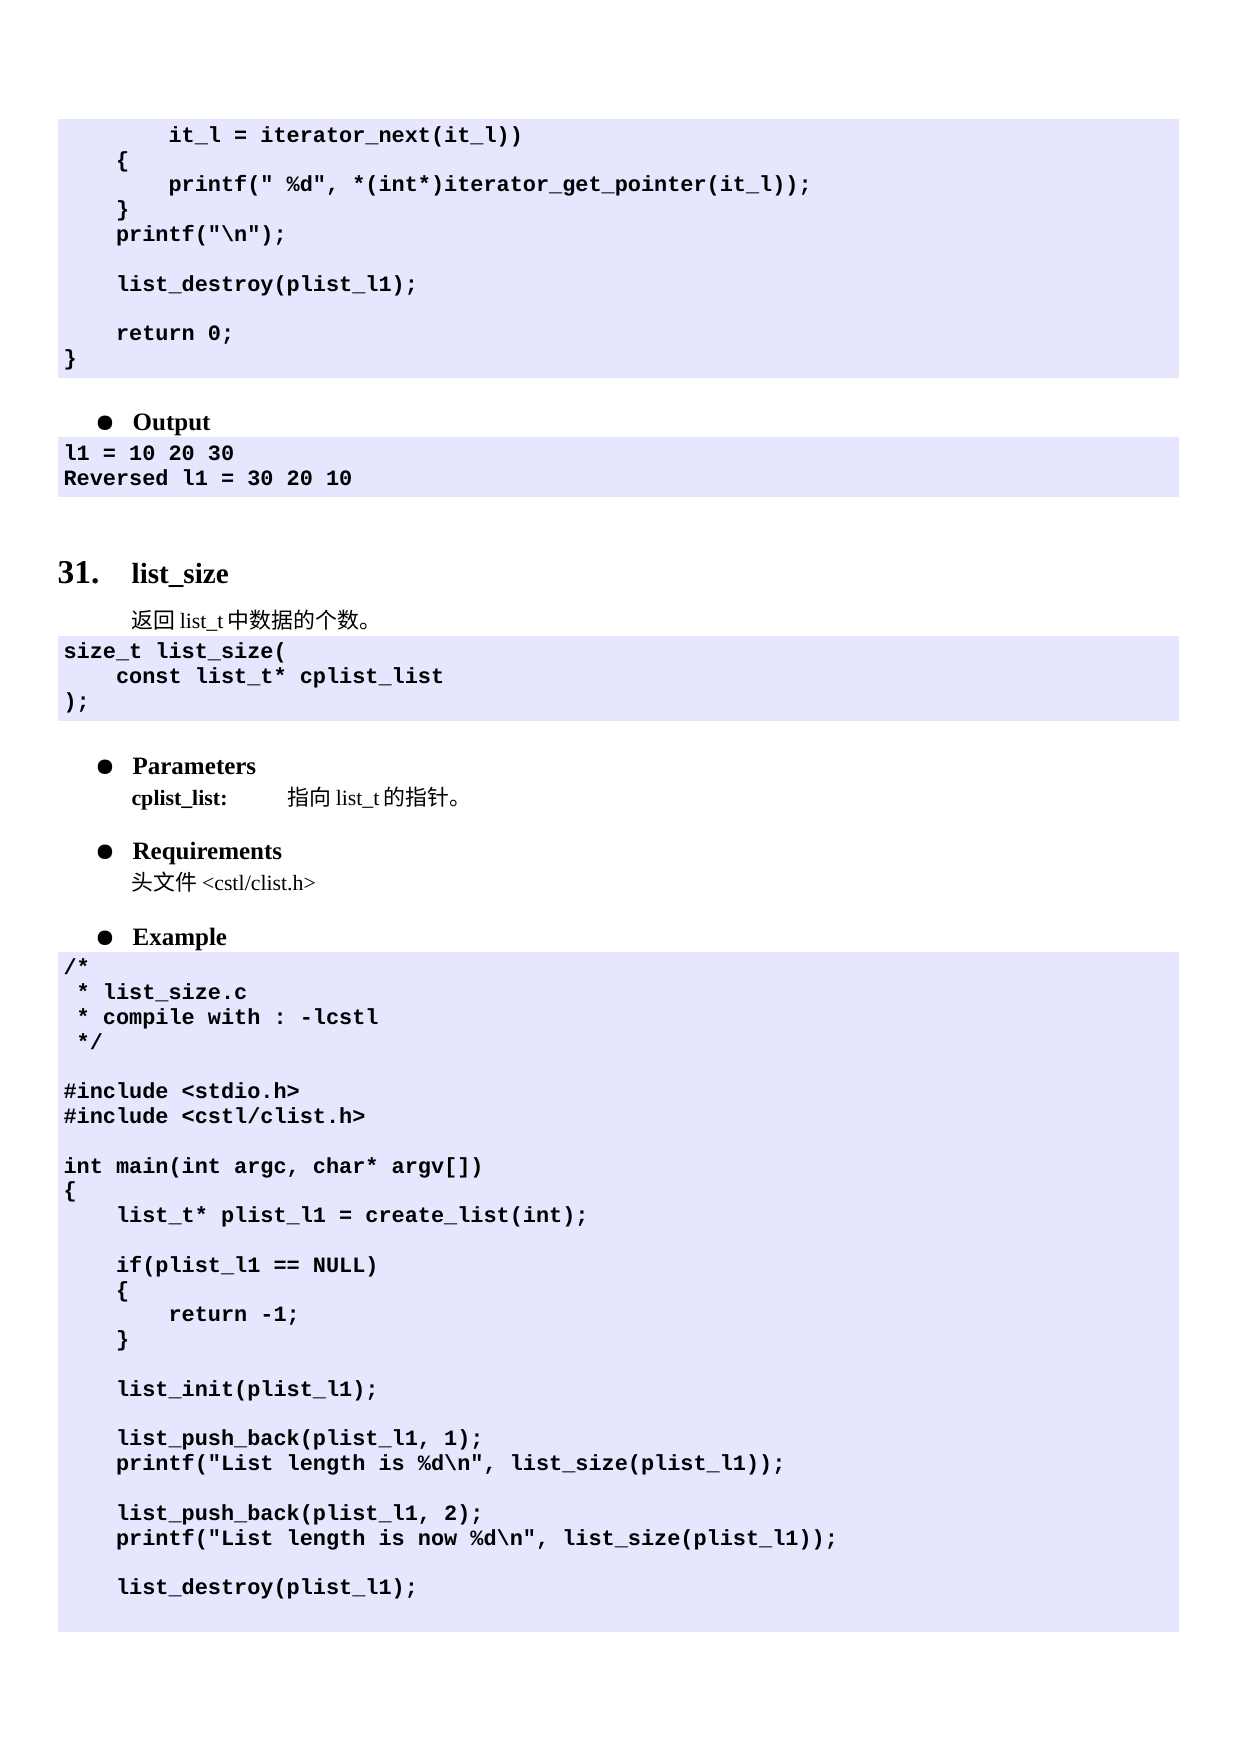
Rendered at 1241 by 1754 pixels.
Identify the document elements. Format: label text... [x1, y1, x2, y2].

list Requirements [95, 836, 1179, 865]
list Parameters [95, 751, 1179, 779]
text 返回list_t中数据的个数。 [57, 603, 1179, 635]
subtitle list_size [57, 552, 1179, 591]
table_header size_t list_size( const list_t* cplist_list ); [58, 636, 1179, 721]
table_header /* * list_size.c * compile with : -lcstl */ #include <stdio.h> #include <cstl/clist.h> int main(int argc, char* argv[]) { list_t* plist_l1 = create_list(int); if(plist_l1 == NULL) { return -1; } list_init(plist_l1); list_push_back(plist_l1, 1); printf("List length is %d\n", list_size(plist_l1)); list_push_back(plist_l1, 2); printf("List length is now %d\n", list_size(plist_l1)); list_destroy(plist_l1); [58, 952, 1179, 1632]
table_header it_l = iterator_next(it_l)) { printf(" %d", *(int*)iterator_get_pointer(it_l)); } printf("\n"); list_destroy(plist_l1); return 0; } [58, 119, 1179, 378]
list Example [95, 922, 1179, 951]
text cplist_list: 指向list_t的指针。 [57, 779, 1179, 811]
text 头文件 <cstl/clist.h> [57, 865, 1179, 897]
list Output [95, 407, 1179, 436]
table_header l1 = 10 20 30 Reversed l1 = 30 20 10 [58, 437, 1179, 497]
